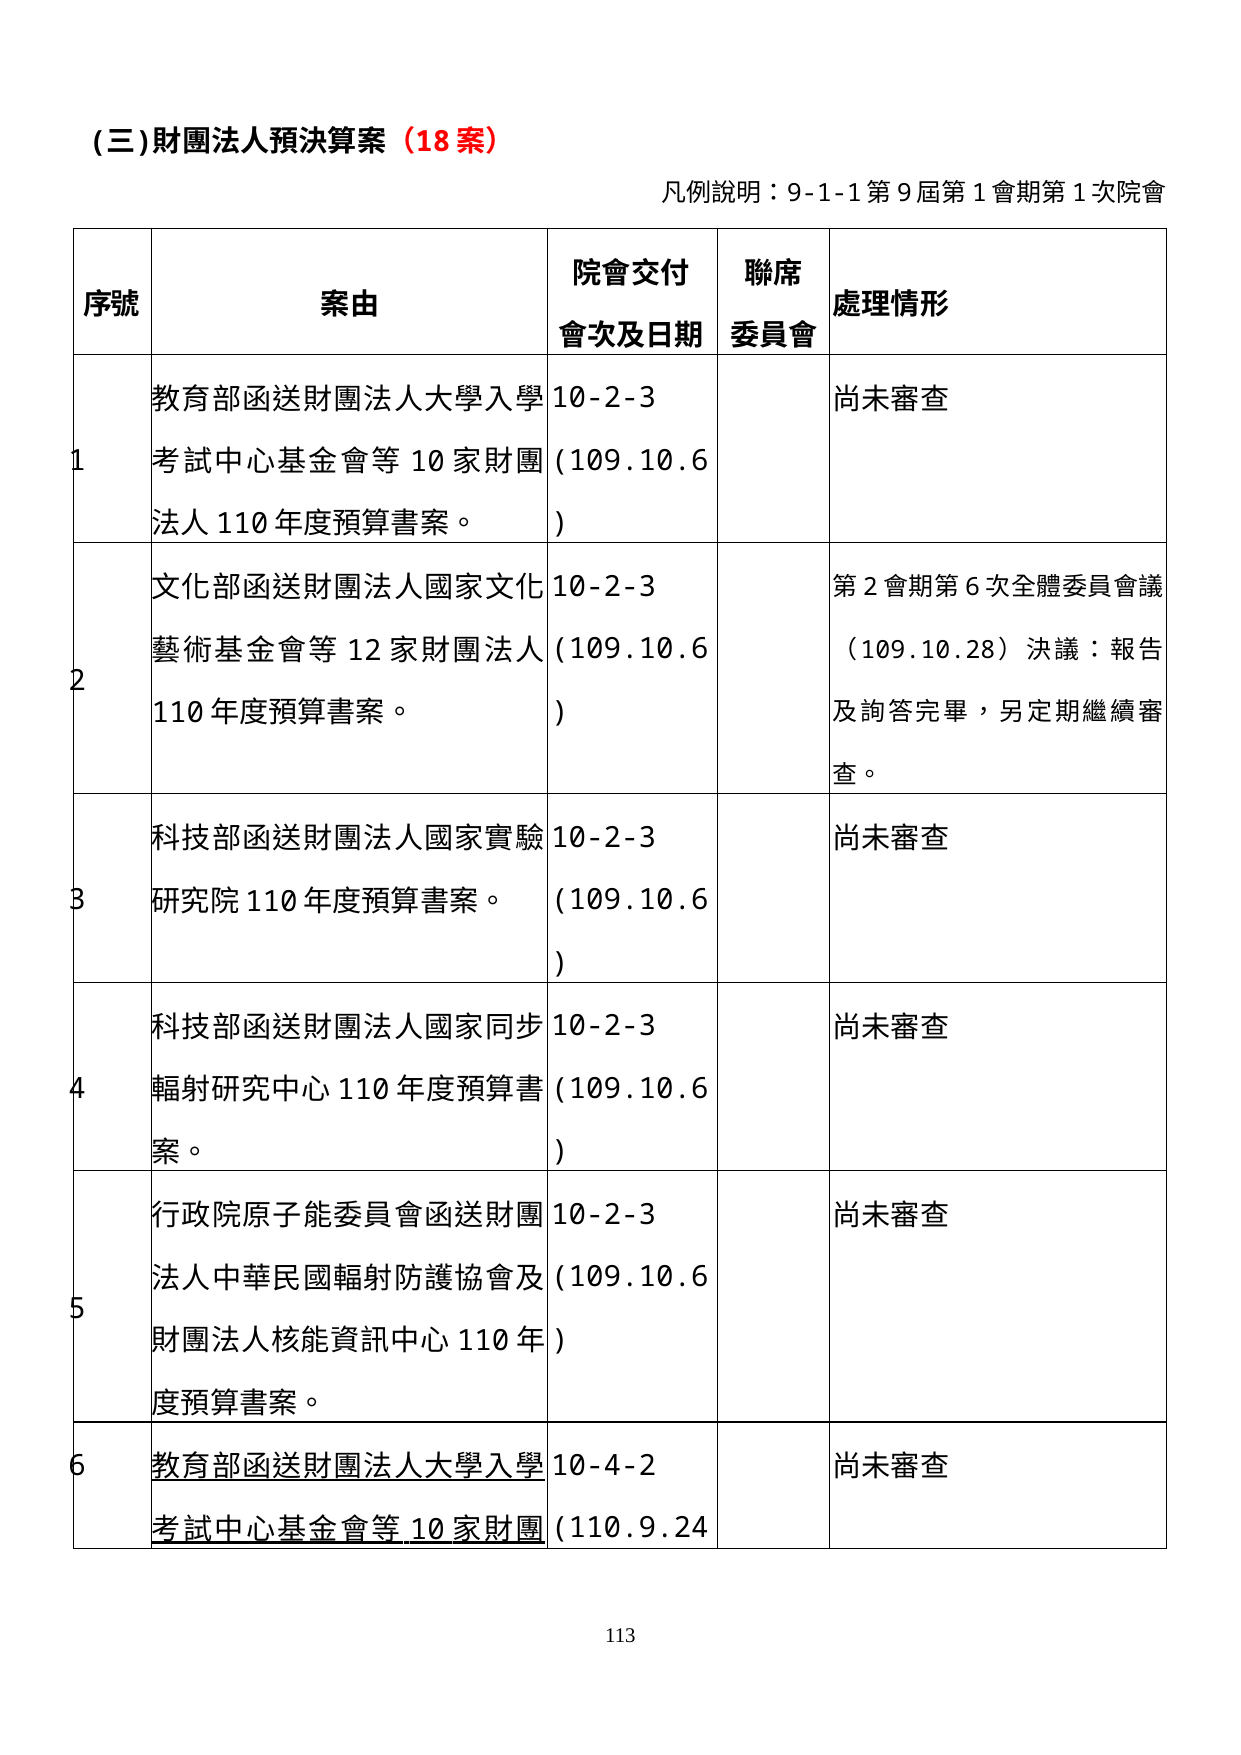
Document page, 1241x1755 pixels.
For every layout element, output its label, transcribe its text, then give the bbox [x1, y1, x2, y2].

table_cell [74, 899, 81, 907]
table_cell [74, 983, 151, 1170]
table_cell [718, 1423, 829, 1547]
table_cell 尚未審查 [830, 1423, 1166, 1547]
table_cell [74, 890, 80, 897]
table_cell 尚未審查 [830, 1171, 1166, 1421]
table_cell 教育部函送財團法人大學入學考試中心基金會等10家財團 [152, 1423, 547, 1547]
table_cell [74, 794, 151, 982]
table_cell [718, 983, 829, 1170]
text 凡例說明：9-1-1第9屆第1會期第1次院會 [74, 173, 1166, 209]
text (三)財團法人預決算案（18案） [74, 118, 1166, 160]
table_cell [718, 1171, 829, 1421]
table_cell 行政院原子能委員會函送財團法人中華民國輻射防護協會及財團法人核能資訊中心110年度預算書案。 [152, 1171, 547, 1421]
table_cell 科技部函送財團法人國家實驗研究院110年度預算書案。 [152, 794, 547, 982]
table_cell [74, 1307, 80, 1316]
table_cell [74, 671, 80, 683]
table_cell [718, 355, 829, 542]
table_cell [74, 543, 151, 793]
table_cell [718, 794, 829, 982]
table_cell 10-2-3 (109.10.6) [548, 1171, 717, 1421]
table_header 序號 [74, 229, 151, 354]
table_cell 10-2-3 (109.10.6) [548, 355, 717, 542]
table_cell 第2會期第6次全體委員會議（109.10.28）決議：報告及詢答完畢，另定期繼續審查。 [830, 543, 1166, 793]
table_cell [74, 1423, 151, 1547]
table_header 院會交付 會次及日期 [548, 229, 717, 354]
table_cell 尚未審查 [830, 355, 1166, 542]
table_cell 10-4-2 (110.9.24 [548, 1423, 717, 1547]
table_cell [74, 1171, 151, 1421]
table_cell [74, 1464, 81, 1473]
table_cell 尚未審查 [830, 794, 1166, 982]
table_header 聯席 委員會 [718, 229, 829, 354]
table_cell 科技部函送財團法人國家同步輻射研究中心110年度預算書案。 [152, 983, 547, 1170]
table_cell 10-2-3 (109.10.6) [548, 794, 717, 982]
table_cell [718, 543, 829, 793]
table_cell 教育部函送財團法人大學入學考試中心基金會等10家財團法人110年度預算書案。 [152, 355, 547, 542]
table_cell 尚未審查 [830, 983, 1166, 1170]
table_cell 文化部函送財團法人國家文化藝術基金會等12家財團法人110年度預算書案。 [152, 543, 547, 793]
table_cell [74, 1080, 79, 1091]
table_header 處理情形 [830, 229, 1166, 354]
table_cell 10-2-3 (109.10.6) [548, 543, 717, 793]
table_cell 10-2-3 (109.10.6) [548, 983, 717, 1170]
table_header 案由 [152, 229, 547, 354]
table_cell [74, 355, 151, 542]
